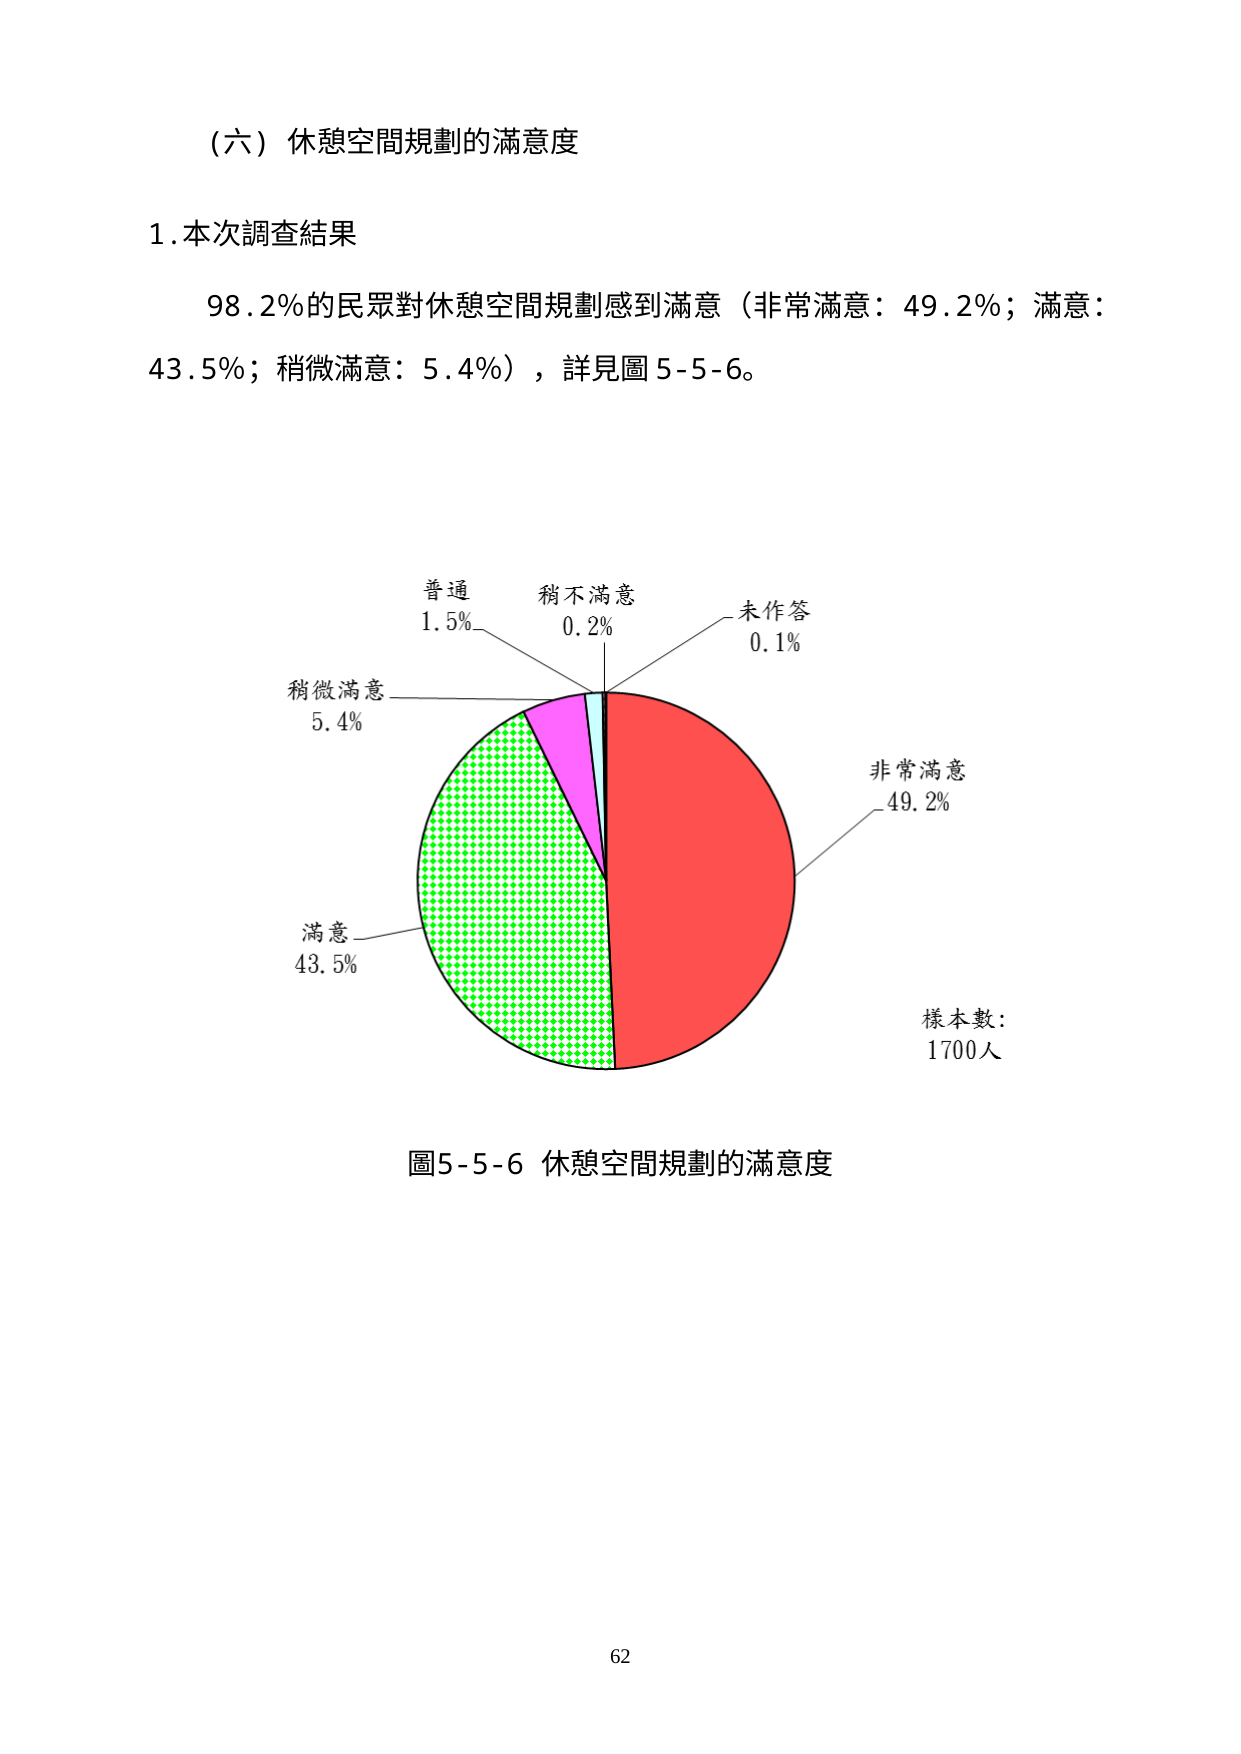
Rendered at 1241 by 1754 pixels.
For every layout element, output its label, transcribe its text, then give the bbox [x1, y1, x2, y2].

text 98.2％的民眾對休憩空間規劃感到滿意（非常滿意：49.2％；滿意：43.5％；稍微滿意：5.4％），詳見圖5-5-6。 [148, 282, 1092, 388]
picture [213, 561, 1027, 1081]
text (六) 休憩空間規劃的滿意度 [148, 118, 1092, 161]
text 圖5-5-6 休憩空間規劃的滿意度 [148, 1141, 1092, 1183]
text 1.本次調查結果 [148, 211, 1092, 253]
